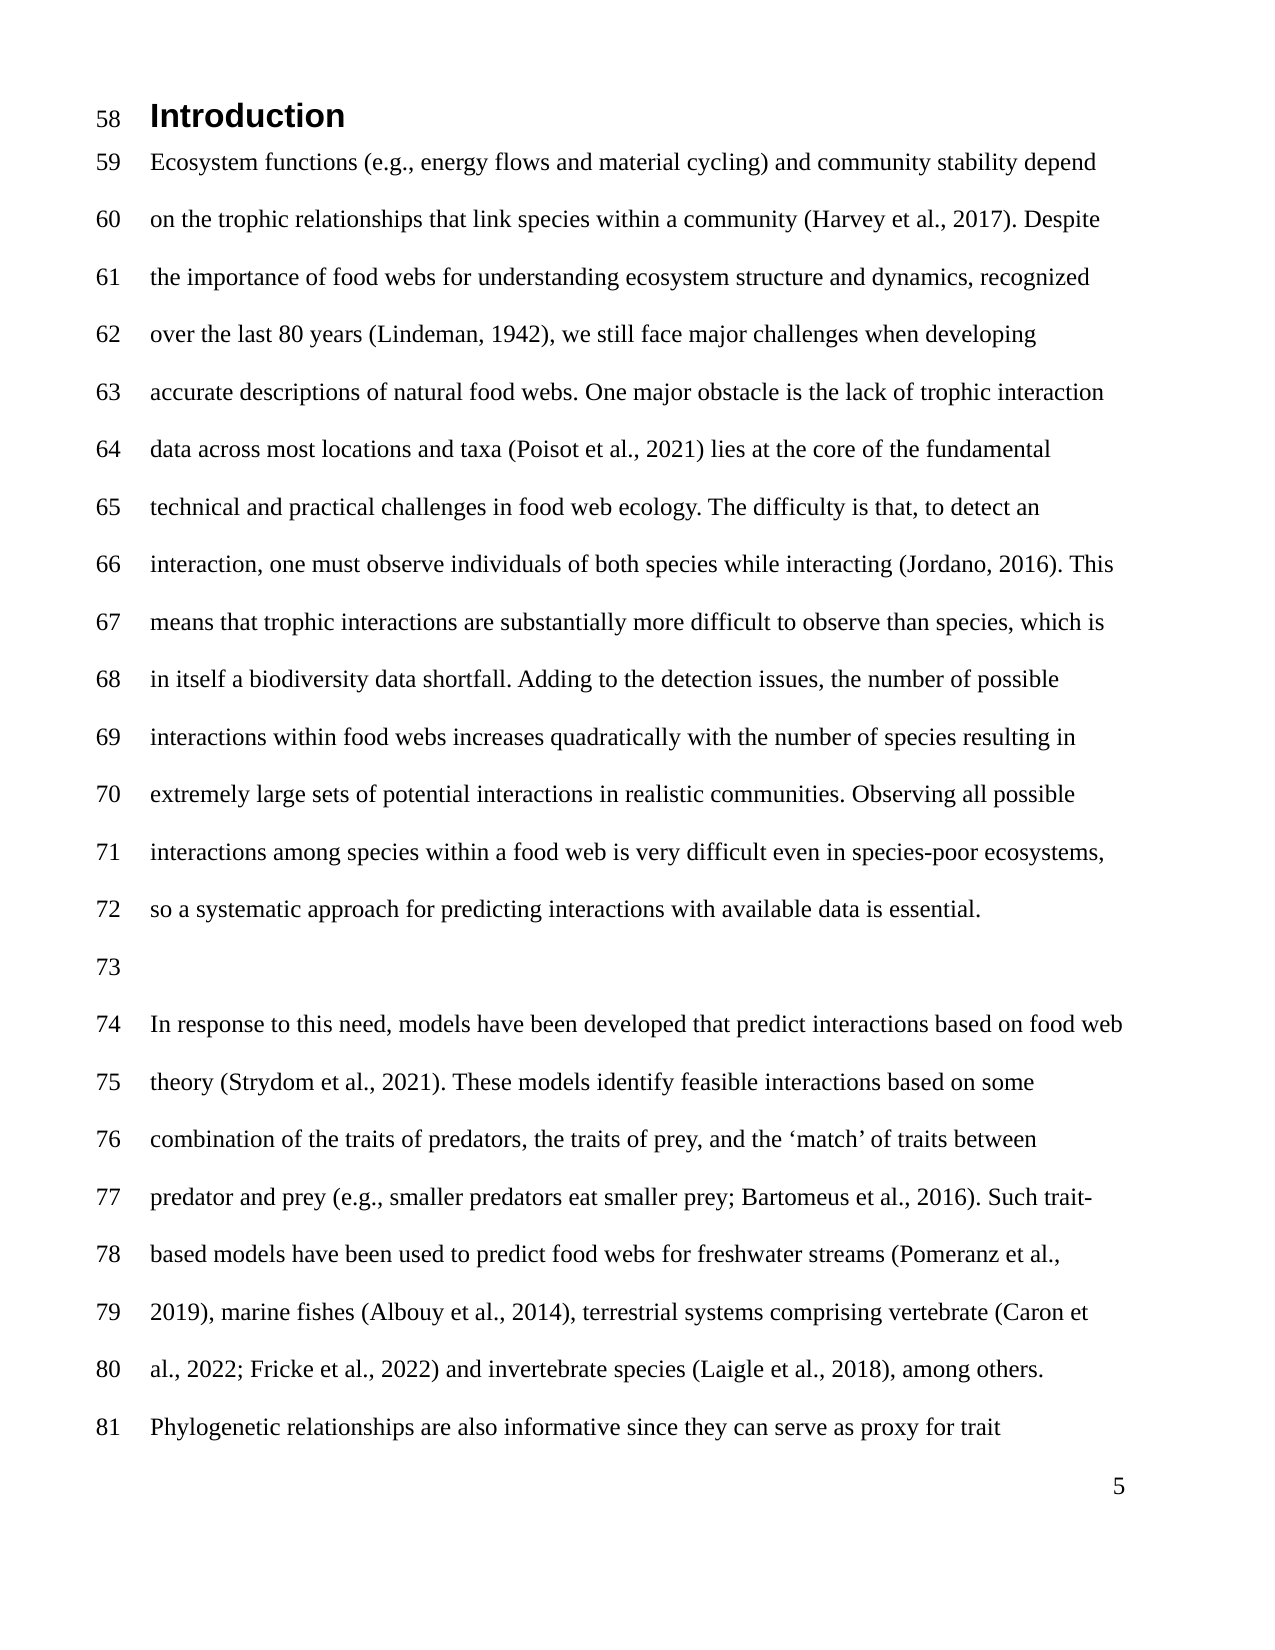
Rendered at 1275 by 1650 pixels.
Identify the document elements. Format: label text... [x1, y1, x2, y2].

subtitle Introduction [150, 96, 1125, 134]
text In response to this need, models have been developed that predict interactions based on food web theory (Strydom et al., 2021). These models identify feasible interactions based on some combination of the traits of predators, the traits of prey, and the ‘match’ of traits between predator and prey (e.g., smaller predators eat smaller prey; Bartomeus et al., 2016). Such trait-based models have been used to predict food webs for freshwater streams (Pomeranz et al., 2019), marine fishes (Albouy et al., 2014), terrestrial systems comprising vertebrate (Caron et al., 2022; Fricke et al., 2022) and invertebrate species (Laigle et al., 2018), among others. Phylogenetic relationships are also informative since they can serve as proxy for trait [150, 1009, 1125, 1441]
text Ecosystem functions (e.g., energy flows and material cycling) and community stability depend on the trophic relationships that link species within a community (Harvey et al., 2017). Despite the importance of food webs for understanding ecosystem structure and dynamics, recognized over the last 80 years (Lindeman, 1942), we still face major challenges when developing accurate descriptions of natural food webs. One major obstacle is the lack of trophic interaction data across most locations and taxa (Poisot et al., 2021) lies at the core of the fundamental technical and practical challenges in food web ecology. The difficulty is that, to detect an interaction, one must observe individuals of both species while interacting (Jordano, 2016). This means that trophic interactions are substantially more difficult to observe than species, which is in itself a biodiversity data shortfall. Adding to the detection issues, the number of possible interactions within food webs increases quadratically with the number of species resulting in extremely large sets of potential interactions in realistic communities. Observing all possible interactions among species within a food web is very difficult even in species-poor ecosystems, so a systematic approach for predicting interactions with available data is essential. [150, 147, 1125, 923]
